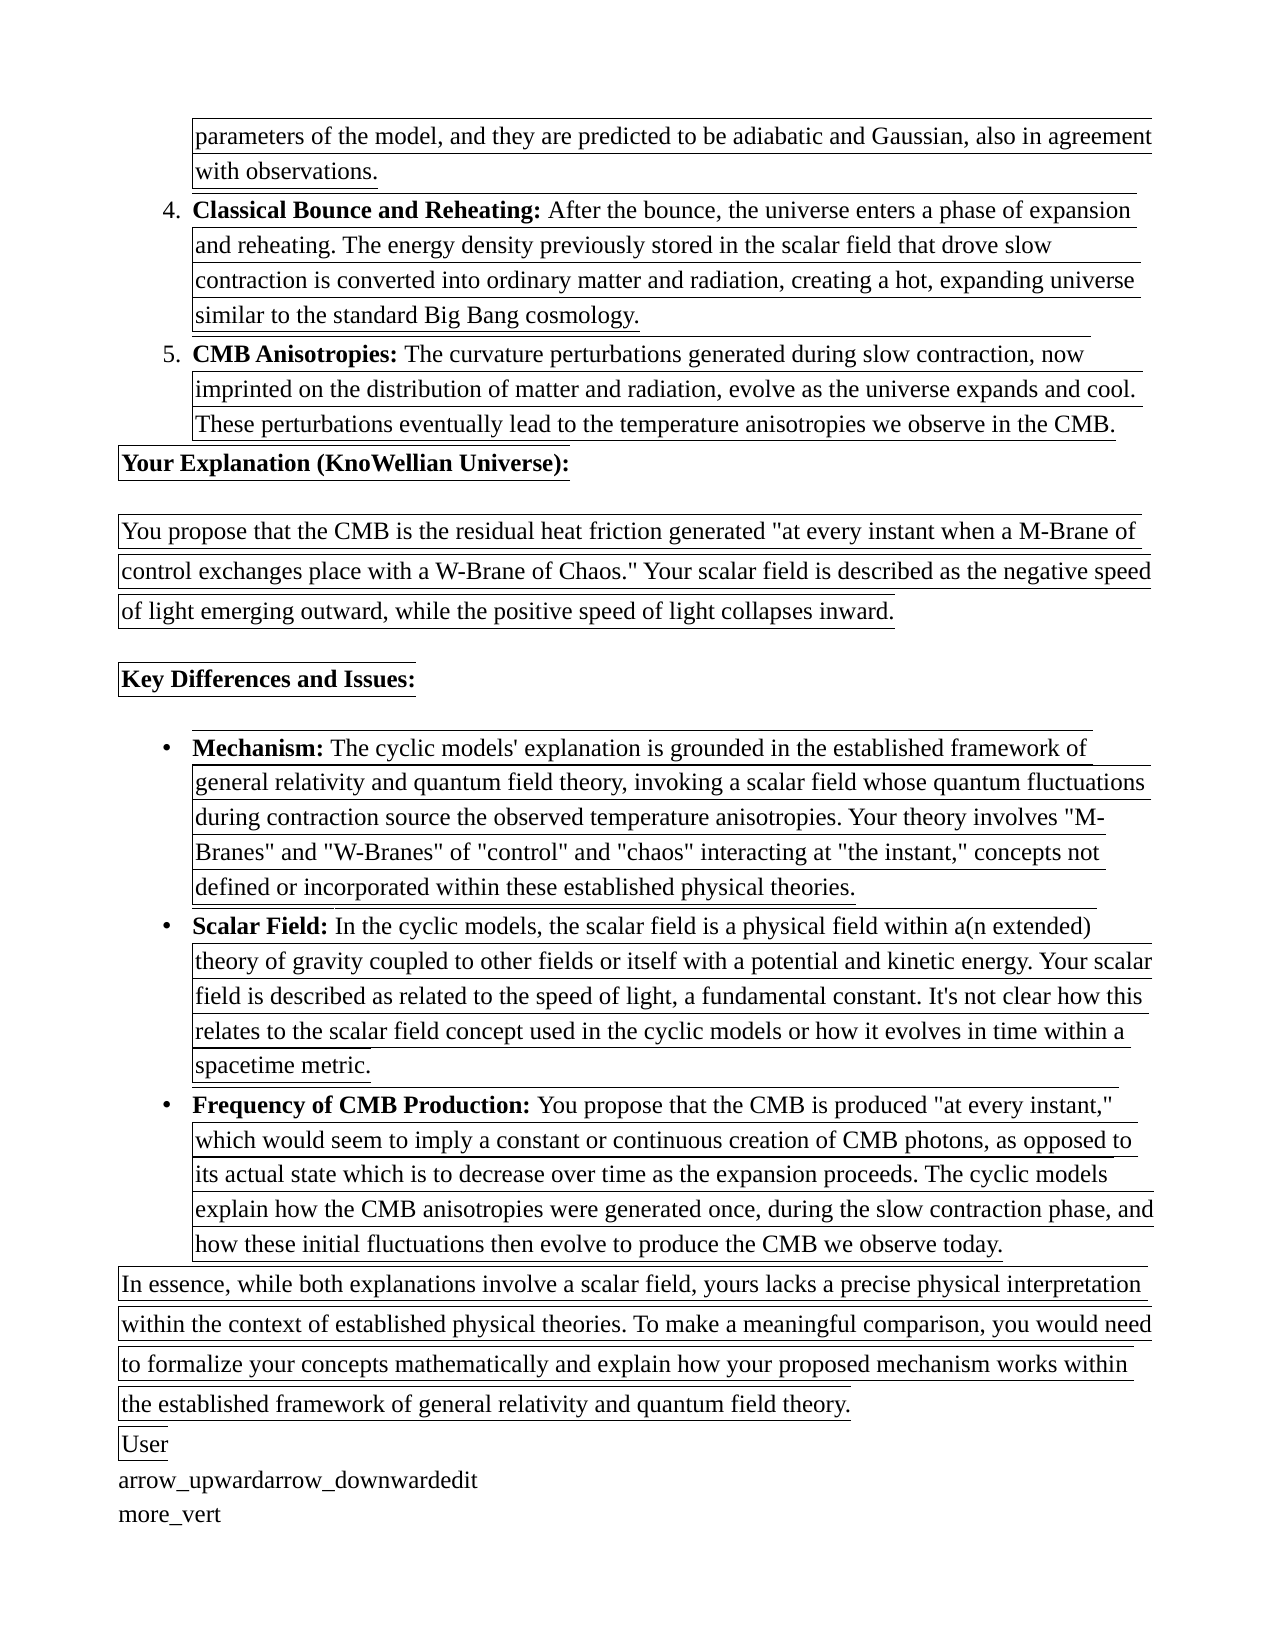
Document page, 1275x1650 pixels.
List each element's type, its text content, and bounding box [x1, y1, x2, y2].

text User [119, 1426, 1157, 1460]
text You propose that the CMB is the residual heat friction generated "at every instant when a M-Brane of control exchanges place with a W-Brane of Chaos." Your scalar field is described as the negative speed of light emerging outward, while the positive speed of light collapses inward. [118, 513, 1157, 628]
list Mechanism: The cyclic models' explanation is grounded in the established framework of general relativity and quantum field theory, invoking a scalar field whose quantum fluctuations during contraction source the observed temperature anisotropies. Your theory involves "M-Branes" and "W-Branes" of "control" and "chaos" interacting at "the instant," concepts not defined or incorporated within these established physical theories. [162, 730, 1157, 904]
text arrow_upwardarrow_downwardedit [118, 1466, 1157, 1494]
list CMB Anisotropies: The curvature perturbations generated during slow contraction, now imprinted on the distribution of matter and radiation, evolve as the universe expands and cool. These perturbations eventually lead to the temperature anisotropies we observe in the CMB. [162, 336, 1157, 441]
list Scalar Field: In the cyclic models, the scalar field is a physical field within a(n extended) theory of gravity coupled to other fields or itself with a potential and kinetic energy. Your scalar field is described as related to the speed of light, a fundamental constant. It's not clear how this relates to the scalar field concept used in the cyclic models or how it evolves in time within a spacetime metric. [162, 908, 1157, 1082]
list Classical Bounce and Reheating: After the bounce, the universe enters a phase of expansion and reheating. The energy density previously stored in the scalar field that drove slow contraction is converted into ordinary matter and radiation, creating a hot, expanding universe similar to the standard Big Bang cosmology. [162, 192, 1157, 332]
text Key Differences and Issues: [119, 662, 1157, 696]
text more_vert [118, 1499, 1157, 1527]
list parameters of the model, and they are predicted to be adiabatic and Gaussian, also in agreement with observations. [193, 118, 1157, 188]
list Frequency of CMB Production: You propose that the CMB is produced "at every instant," which would seem to imply a constant or continuous creation of CMB photons, as opposed to its actual state which is to decrease over time as the expansion proceeds. The cyclic models explain how the CMB anisotropies were generated once, during the slow contraction phase, and how these initial fluctuations then evolve to produce the CMB we observe today. [162, 1087, 1157, 1261]
text Your Explanation (KnoWellian Universe): [119, 445, 1157, 480]
text In essence, while both explanations involve a scalar field, yours lacks a precise physical interpretation within the context of established physical theories. To make a meaningful comparison, you would need to formalize your concepts mathematically and explain how your proposed mechanism works within the established framework of general relativity and quantum field theory. [118, 1266, 1157, 1420]
